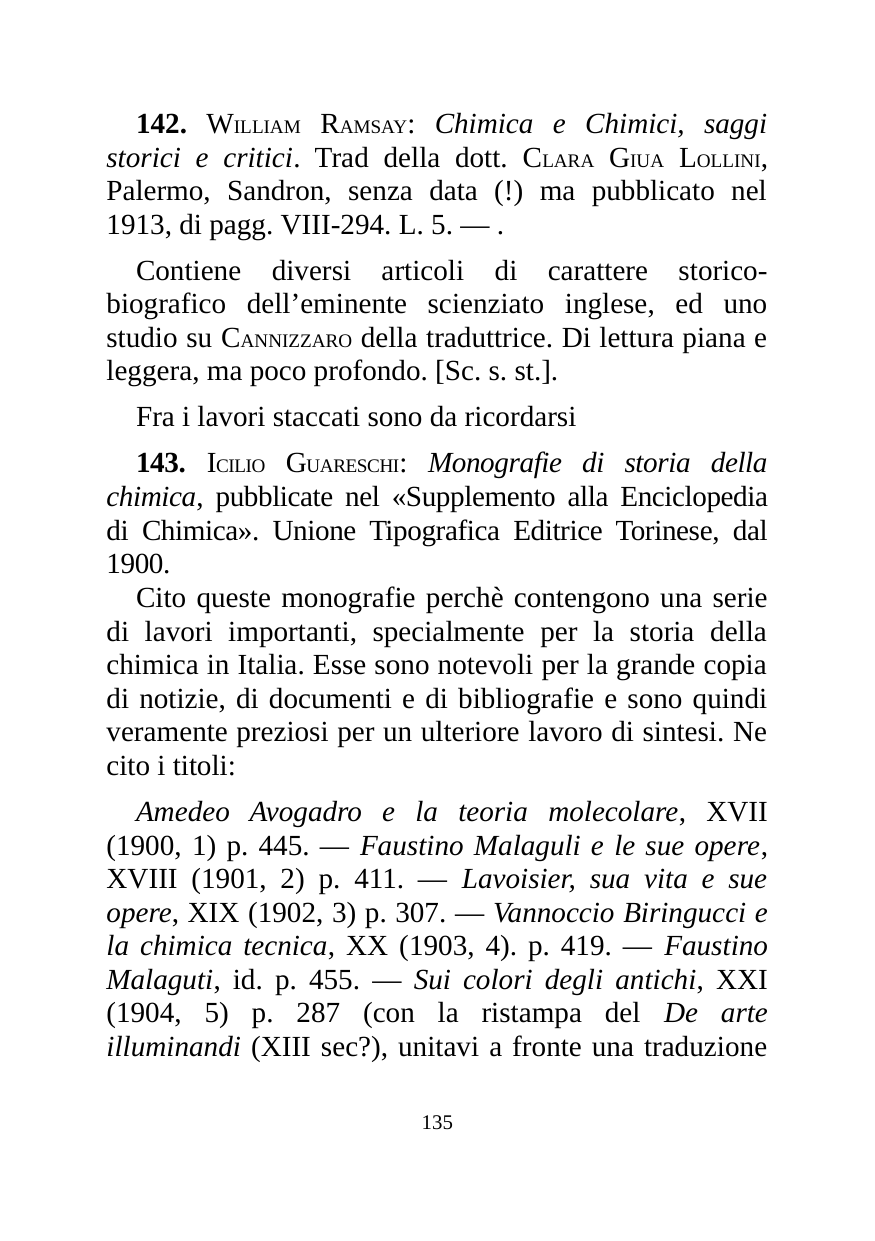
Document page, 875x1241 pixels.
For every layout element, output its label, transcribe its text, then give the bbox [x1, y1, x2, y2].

text 143. Icilio Guareschi: Monografie di storia della chimica, pubblicate nel «Supplemento alla Enciclopedia di Chimica». Unione Tipografica Editrice Torinese, dal 1900. [106, 446, 768, 580]
text Fra i lavori staccati sono da ricordarsi [106, 399, 768, 433]
text 142. William Ramsay: Chimica e Chimici, saggi storici e critici. Trad della dott. Clara Giua Lollini, Palermo, Sandron, senza data (!) ma pubblicato nel 1913, di pagg. VIII-294. L. 5. — . [106, 106, 768, 240]
text Amedeo Avogadro e la teoria molecolare, XVII (1900, 1) p. 445. — Faustino Malaguli e le sue opere, XVIII (1901, 2) p. 411. — Lavoisier, sua vita e sue opere, XIX (1902, 3) p. 307. — Vannoccio Biringucci e la chimica tecnica, XX (1903, 4). p. 419. — Faustino Malaguti, id. p. 455. — Sui colori degli antichi, XXI (1904, 5) p. 287 (con la ristampa del De arte illuminandi (XIII sec?), unitavi a fronte una traduzione [106, 794, 768, 1062]
text Cito queste monografie perchè contengono una serie di lavori importanti, specialmente per la storia della chimica in Italia. Esse sono notevoli per la grande copia di notizie, di documenti e di bibliografie e sono quindi veramente preziosi per un ulteriore lavoro di sintesi. Ne cito i titoli: [106, 580, 768, 782]
text Contiene diversi articoli di carattere storico-biografico dell’eminente scienziato inglese, ed uno studio su Cannizzaro della traduttrice. Di lettura piana e leggera, ma poco profondo. [Sc. s. st.]. [106, 253, 768, 387]
